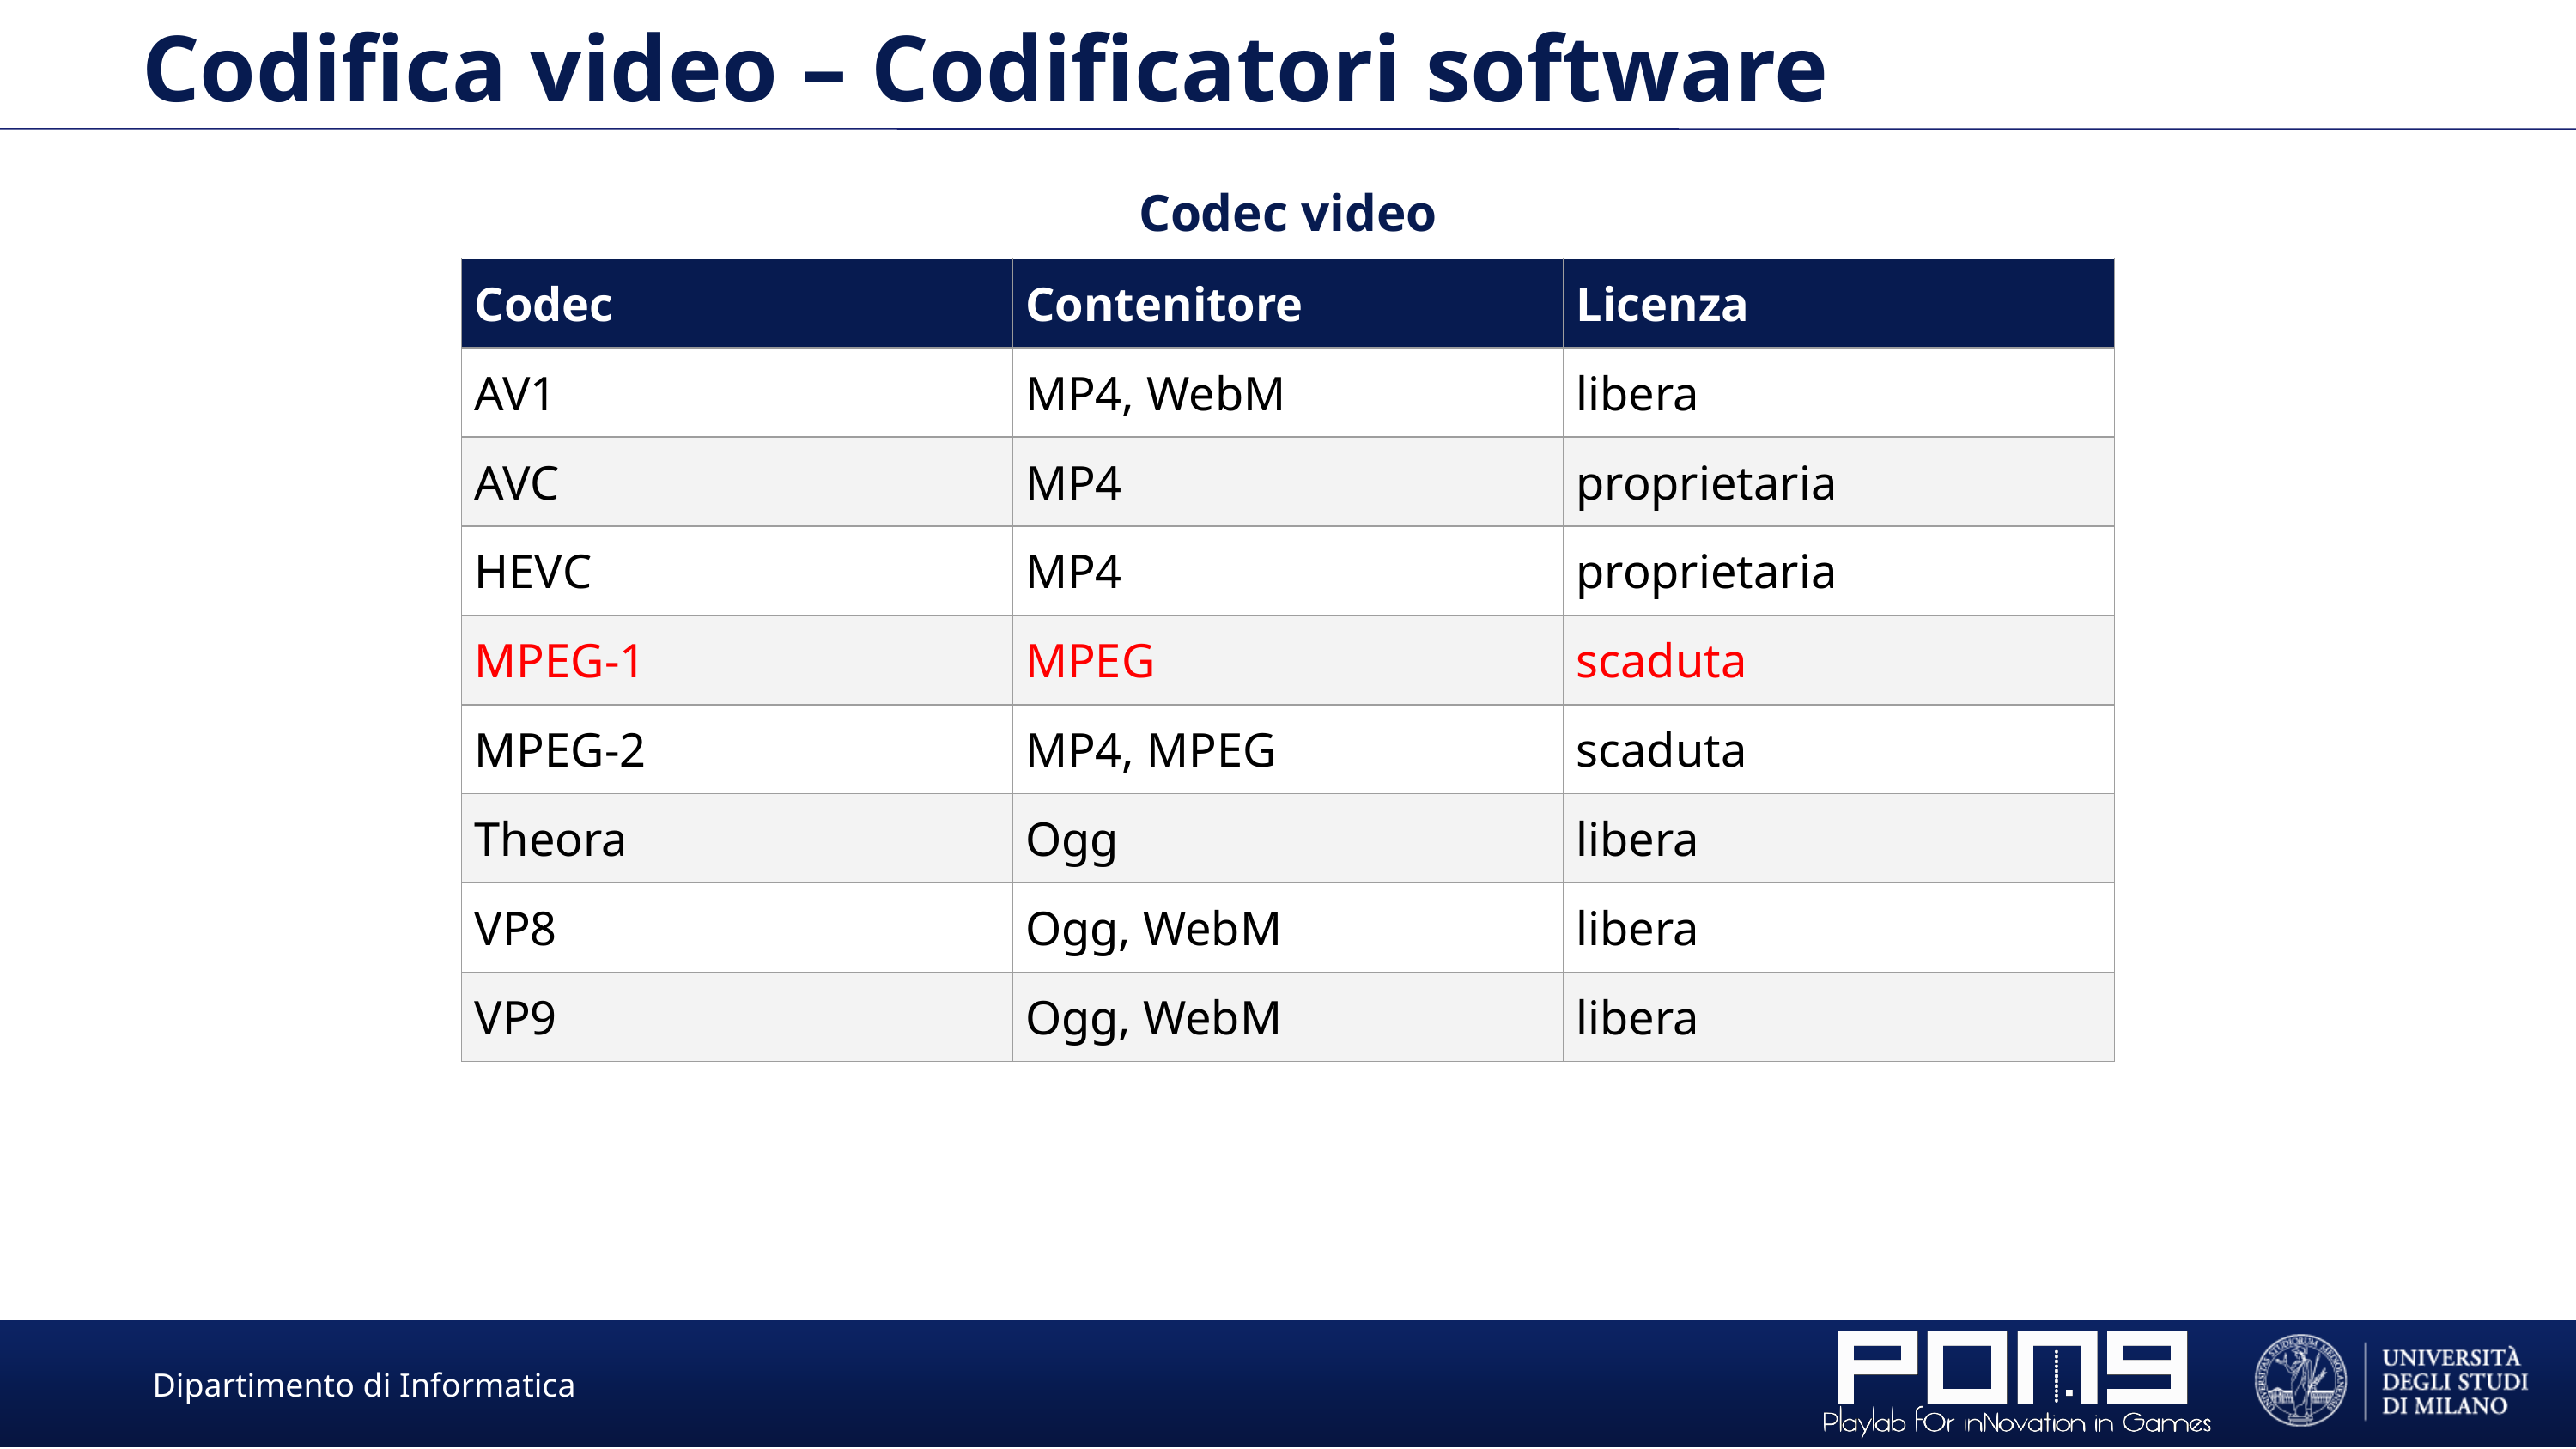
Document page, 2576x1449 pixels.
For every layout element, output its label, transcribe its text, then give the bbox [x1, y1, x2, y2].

table_cell MP4 [1013, 527, 1563, 615]
table_cell VP9 [462, 973, 1012, 1061]
table_cell Theora [462, 794, 1012, 882]
table_cell MPEG [1013, 616, 1563, 704]
table_cell Ogg [1013, 794, 1563, 882]
table_header Codec video [462, 166, 2114, 258]
table_cell HEVC [462, 527, 1012, 615]
title Codifica video – Codificatori software [118, 0, 2308, 124]
table_cell scaduta [1564, 706, 2114, 793]
table_cell MPEG-1 [462, 616, 1012, 704]
table_cell Contenitore [1013, 259, 1563, 347]
table_cell MP4, MPEG [1013, 706, 1563, 793]
table_cell MP4 [1013, 438, 1563, 525]
table_cell libera [1564, 794, 2114, 882]
table_cell libera [1564, 349, 2114, 436]
table_cell Ogg, WebM [1013, 973, 1563, 1061]
table_cell Licenza [1564, 259, 2114, 347]
table_cell AVC [462, 438, 1012, 525]
table_cell VP8 [462, 883, 1012, 972]
table_cell AV1 [462, 349, 1012, 436]
table_cell proprietaria [1564, 438, 2114, 525]
table_cell Ogg, WebM [1013, 883, 1563, 972]
table_cell proprietaria [1564, 527, 2114, 615]
text_box Dipartimento di Informatica [129, 1336, 1245, 1433]
table_cell libera [1564, 883, 2114, 972]
table_cell Codec [462, 259, 1012, 347]
table_cell libera [1564, 973, 2114, 1061]
table_cell MP4, WebM [1013, 349, 1563, 436]
table_cell MPEG-2 [462, 706, 1012, 793]
picture [0, 1320, 2576, 1447]
table_cell scaduta [1564, 616, 2114, 704]
